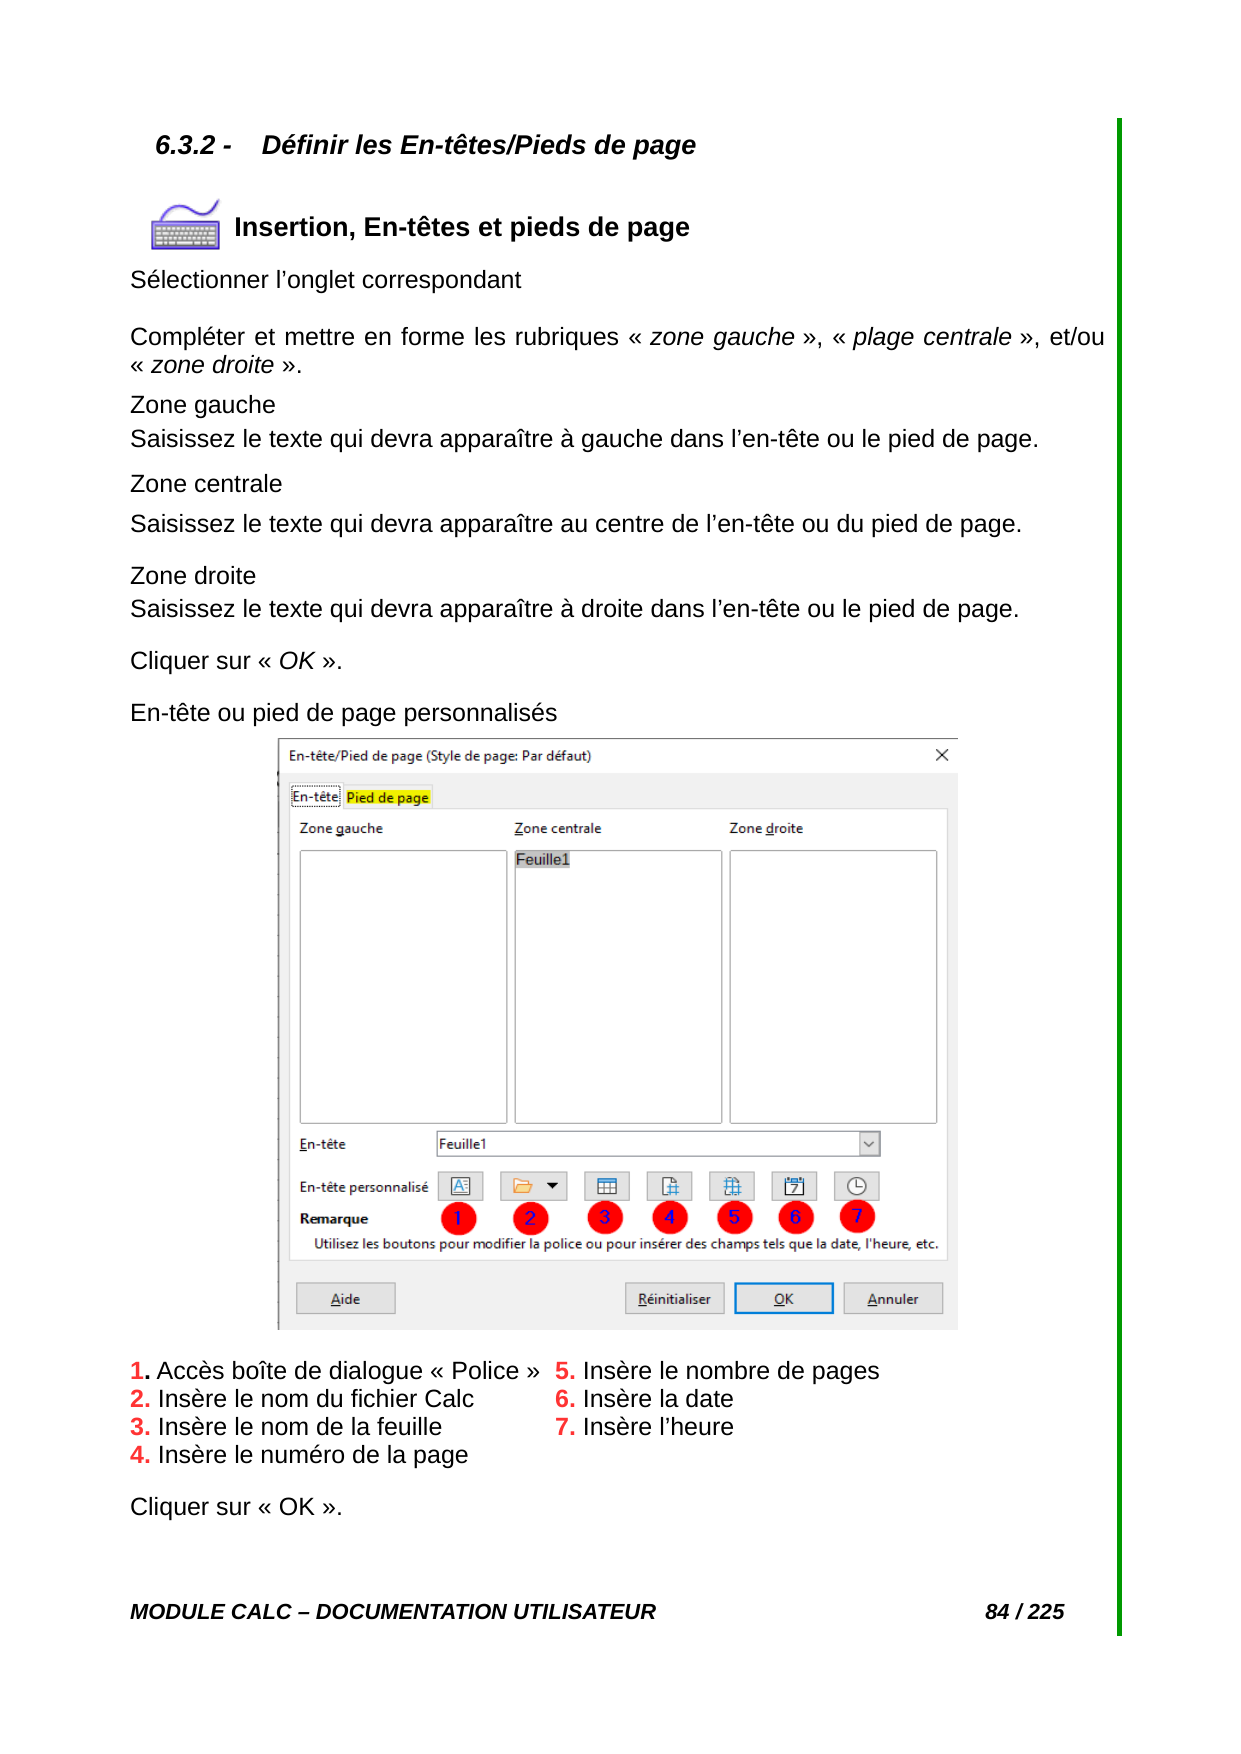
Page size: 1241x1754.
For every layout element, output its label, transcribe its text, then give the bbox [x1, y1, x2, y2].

text 4. Insère le numéro de la page [130, 1441, 1105, 1469]
text Cliquer sur « OK ». [130, 647, 1105, 675]
text Saisissez le texte qui devra apparaître à gauche dans l’en-tête ou le pied de page. [130, 424, 1105, 452]
text Saisissez le texte qui devra apparaître à droite dans l’en-tête ou le pied de page. [130, 595, 1105, 623]
text 3. Insère le nom de la feuille 7. Insère l’heure [130, 1413, 1105, 1441]
text Cliquer sur « OK ». [130, 1492, 1105, 1520]
text 2. Insère le nom du fichier Calc 6. Insère la date [130, 1385, 1105, 1413]
text Zone droite [130, 562, 1105, 589]
text Saisissez le texte qui devra apparaître au centre de l’en-tête ou du pied de page. [130, 510, 1105, 538]
text Zone gauche [130, 391, 1105, 419]
text Insertion, En-têtes et pieds de page [223, 212, 1105, 242]
picture [277, 738, 958, 1330]
text Zone centrale [130, 470, 1105, 498]
picture [147, 188, 223, 264]
text Compléter et mettre en forme les rubriques « zone gauche », « plage centrale », et/ou « zone droite ». [130, 323, 1105, 379]
text En-tête ou pied de page personnalisés [130, 698, 1105, 726]
subtitle Définir les En-têtes/Pieds de page [155, 130, 1105, 160]
text 1. Accès boîte de dialogue « Police » 5. Insère le nombre de pages [130, 1357, 1105, 1385]
text Sélectionner l’onglet correspondant [130, 266, 1105, 294]
